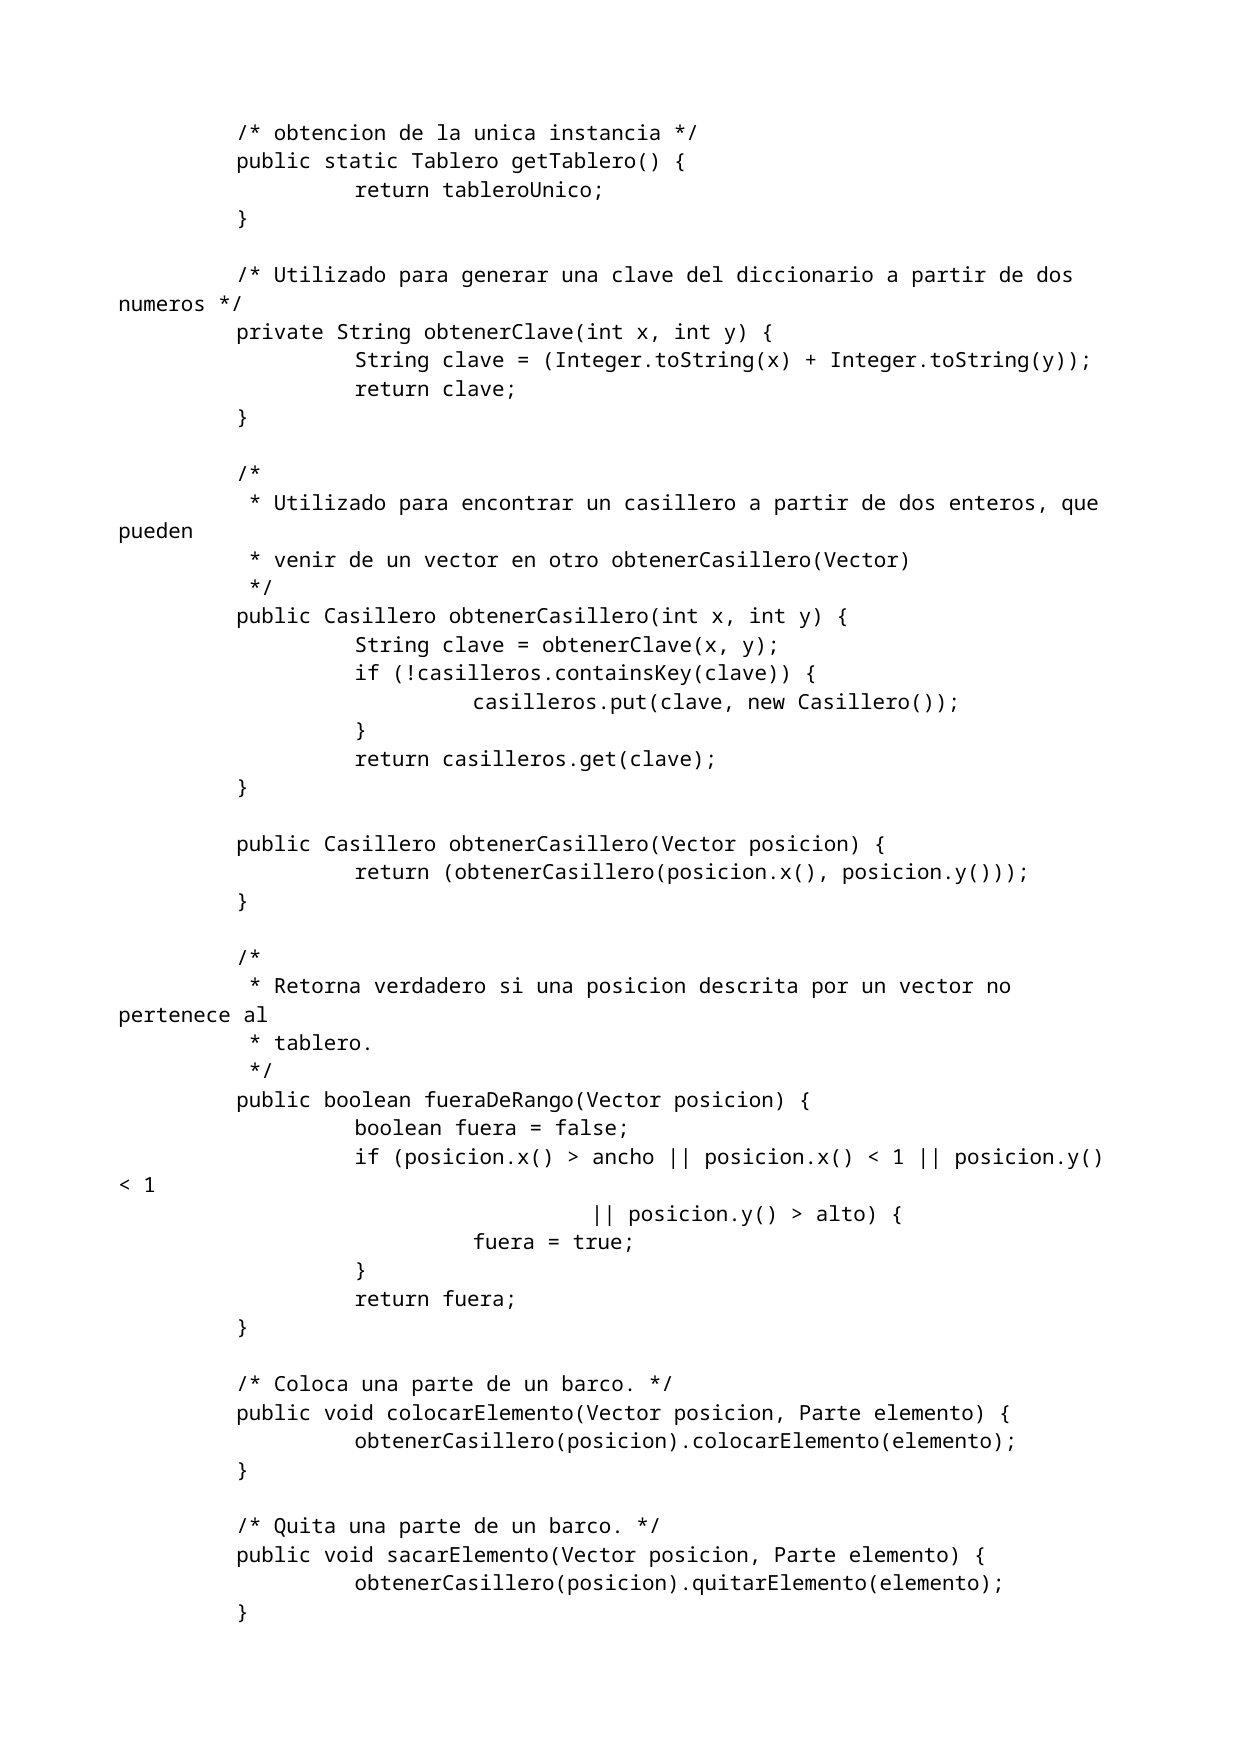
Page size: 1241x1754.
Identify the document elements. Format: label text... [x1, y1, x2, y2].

text public Casillero obtenerCasillero(Vector posicion) { [118, 829, 1122, 857]
text private String obtenerClave(int x, int y) { [118, 317, 1122, 346]
text boolean fuera = false; [118, 1113, 1122, 1142]
text return casilleros.get(clave); [118, 744, 1122, 772]
text public boolean fueraDeRango(Vector posicion) { [118, 1085, 1122, 1113]
text /* obtencion de la unica instancia */ [118, 118, 1122, 147]
text || posicion.y() > alto) { [118, 1199, 1122, 1227]
text String clave = (Integer.toString(x) + Integer.toString(y)); [118, 346, 1122, 374]
text return clave; [118, 374, 1122, 402]
text public void colocarElemento(Vector posicion, Parte elemento) { [118, 1398, 1122, 1426]
text } [118, 1312, 1122, 1341]
text /* Coloca una parte de un barco. */ [118, 1369, 1122, 1398]
text /* [118, 459, 1122, 488]
text } [118, 402, 1122, 431]
text public void sacarElemento(Vector posicion, Parte elemento) { [118, 1540, 1122, 1568]
text return fuera; [118, 1284, 1122, 1312]
text return tableroUnico; [118, 175, 1122, 203]
text return (obtenerCasillero(posicion.x(), posicion.y())); [118, 857, 1122, 886]
text } [118, 1256, 1122, 1284]
text * venir de un vector en otro obtenerCasillero(Vector) [118, 545, 1122, 573]
text if (posicion.x() > ancho || posicion.x() < 1 || posicion.y() < 1 [118, 1142, 1122, 1199]
text } [118, 1597, 1122, 1625]
text } [118, 1455, 1122, 1483]
text public Casillero obtenerCasillero(int x, int y) { [118, 602, 1122, 630]
text obtenerCasillero(posicion).colocarElemento(elemento); [118, 1426, 1122, 1455]
text */ [118, 1057, 1122, 1085]
text } [118, 886, 1122, 914]
text /* Quita una parte de un barco. */ [118, 1512, 1122, 1540]
text } [118, 203, 1122, 232]
text } [118, 715, 1122, 744]
text * tablero. [118, 1028, 1122, 1057]
text casilleros.put(clave, new Casillero()); [118, 687, 1122, 715]
text /* [118, 943, 1122, 971]
text * Retorna verdadero si una posicion descrita por un vector no pertenece al [118, 971, 1122, 1028]
text /* Utilizado para generar una clave del diccionario a partir de dos numeros */ [118, 260, 1122, 317]
text fuera = true; [118, 1227, 1122, 1256]
text String clave = obtenerClave(x, y); [118, 630, 1122, 658]
text */ [118, 573, 1122, 602]
text if (!casilleros.containsKey(clave)) { [118, 658, 1122, 687]
text public static Tablero getTablero() { [118, 147, 1122, 175]
text * Utilizado para encontrar un casillero a partir de dos enteros, que pueden [118, 488, 1122, 545]
text } [118, 772, 1122, 801]
text obtenerCasillero(posicion).quitarElemento(elemento); [118, 1568, 1122, 1597]
